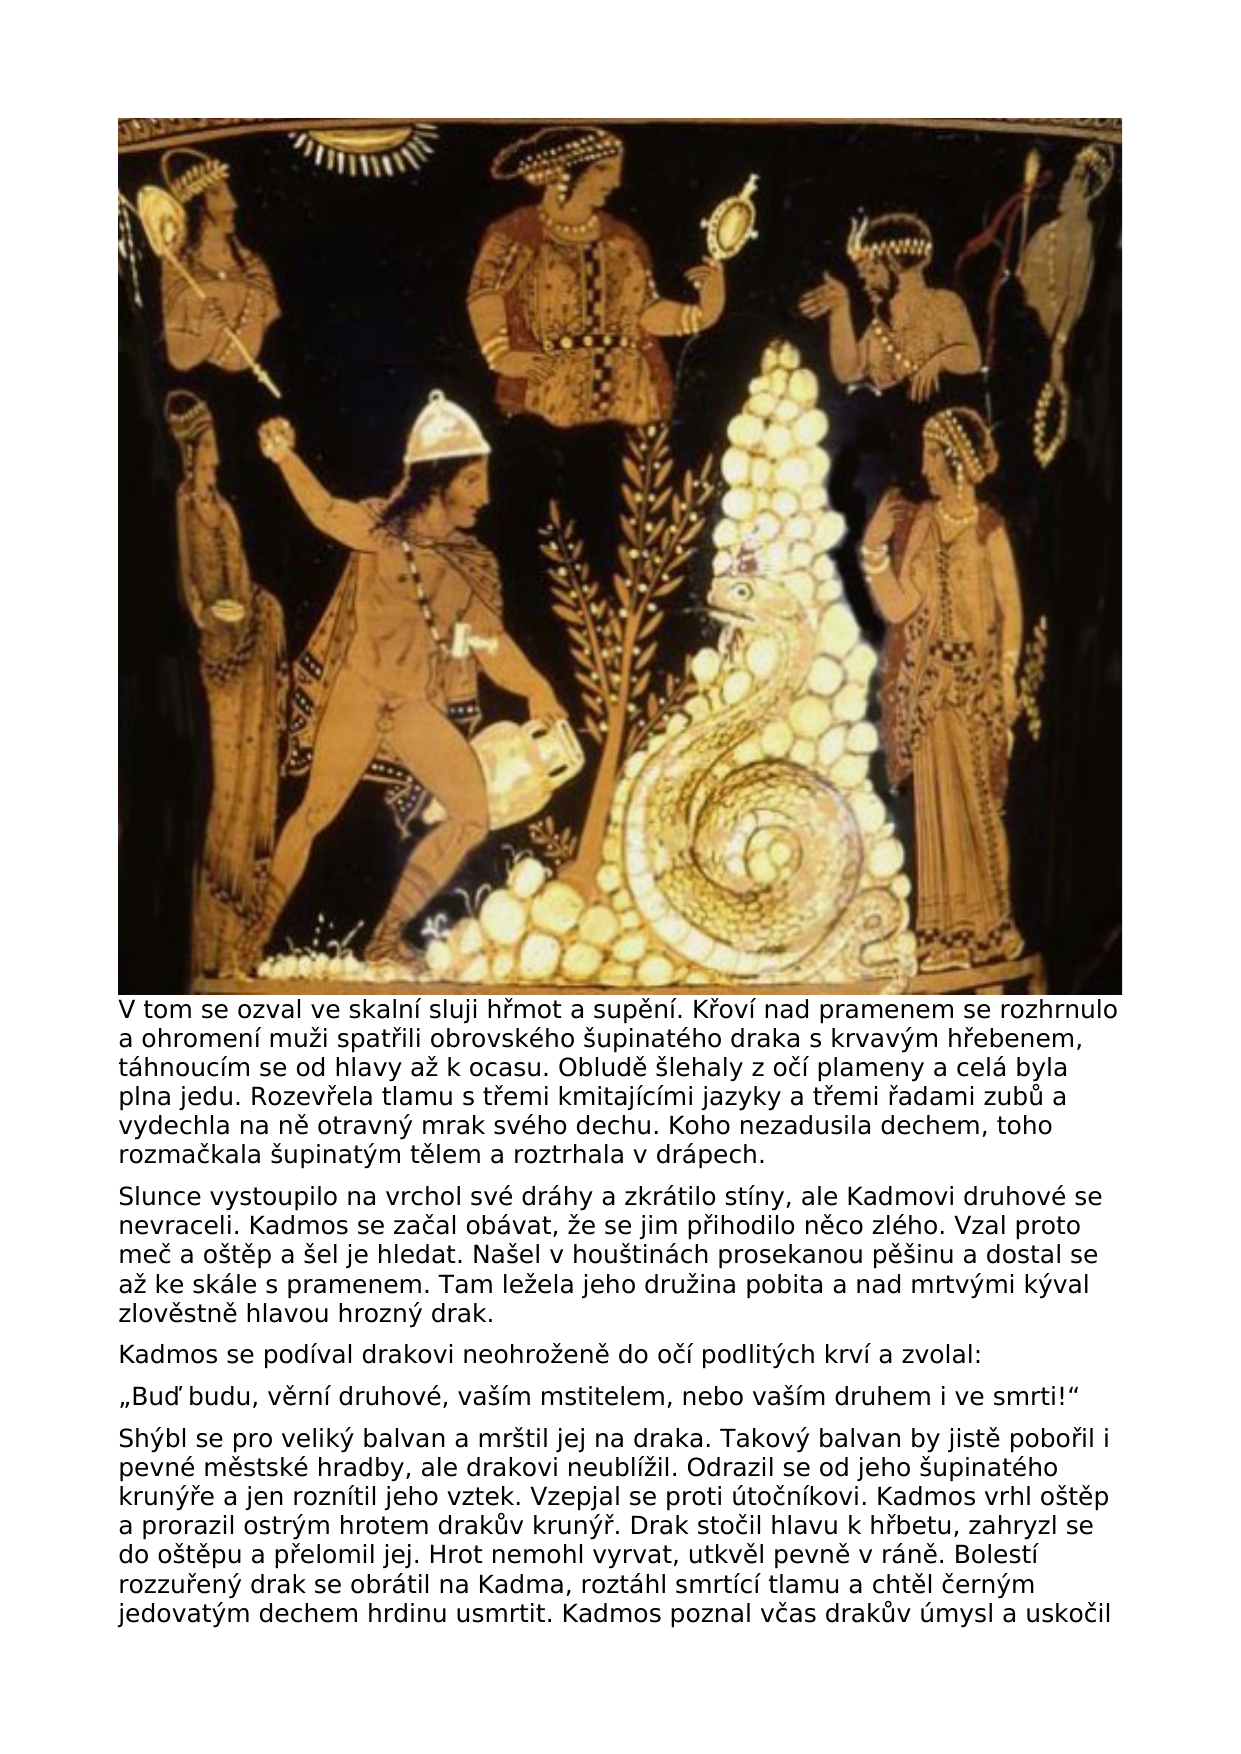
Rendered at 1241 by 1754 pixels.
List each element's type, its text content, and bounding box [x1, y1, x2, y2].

text Shýbl se pro veliký balvan a mrštil jej na draka. Takový balvan by jistě pobořil i pevné městské hradby, ale drakovi neublížil. Odrazil se od jeho šupinatého krunýře a jen roznítil jeho vztek. Vzepjal se proti útočníkovi. Kadmos vrhl oštěp a prorazil ostrým hrotem drakův krunýř. Drak stočil hlavu k hřbetu, zahryzl se do oštěpu a přelomil jej. Hrot nemohl vyrvat, utkvěl pevně v ráně. Bolestí rozzuřený drak se obrátil na Kadma, roztáhl smrtící tlamu a chtěl černým jedovatým dechem hrdinu usmrtit. Kadmos poznal včas drakův úmysl a uskočil [118, 1424, 1122, 1628]
picture [118, 118, 1123, 995]
text V tom se ozval ve skalní sluji hřmot a supění. Křoví nad pramenem se rozhrnulo a ohromení muži spatřili obrovského šupinatého draka s krvavým hřebenem, táhnoucím se od hlavy až k ocasu. Obludě šlehaly z očí plameny a celá byla plna jedu. Rozevřela tlamu s třemi kmitajícími jazyky a třemi řadami zubů a vydechla na ně otravný mrak svého dechu. Koho nezadusila dechem, toho rozmačkala šupinatým tělem a roztrhala v drápech. [118, 995, 1122, 1170]
text Kadmos se podíval drakovi neohroženě do očí podlitých krví a zvolal: [118, 1341, 1122, 1370]
text „Buď budu, věrní druhové, vaším mstitelem, nebo vaším druhem i ve smrti!“ [118, 1382, 1122, 1412]
text Slunce vystoupilo na vrchol své dráhy a zkrátilo stíny, ale Kadmovi druhové se nevraceli. Kadmos se začal obávat, že se jim přihodilo něco zlého. Vzal proto meč a oštěp a šel je hledat. Našel v houštinách prosekanou pěšinu a dostal se až ke skále s pramenem. Tam ležela jeho družina pobita a nad mrtvými kýval zlověstně hlavou hrozný drak. [118, 1182, 1122, 1328]
